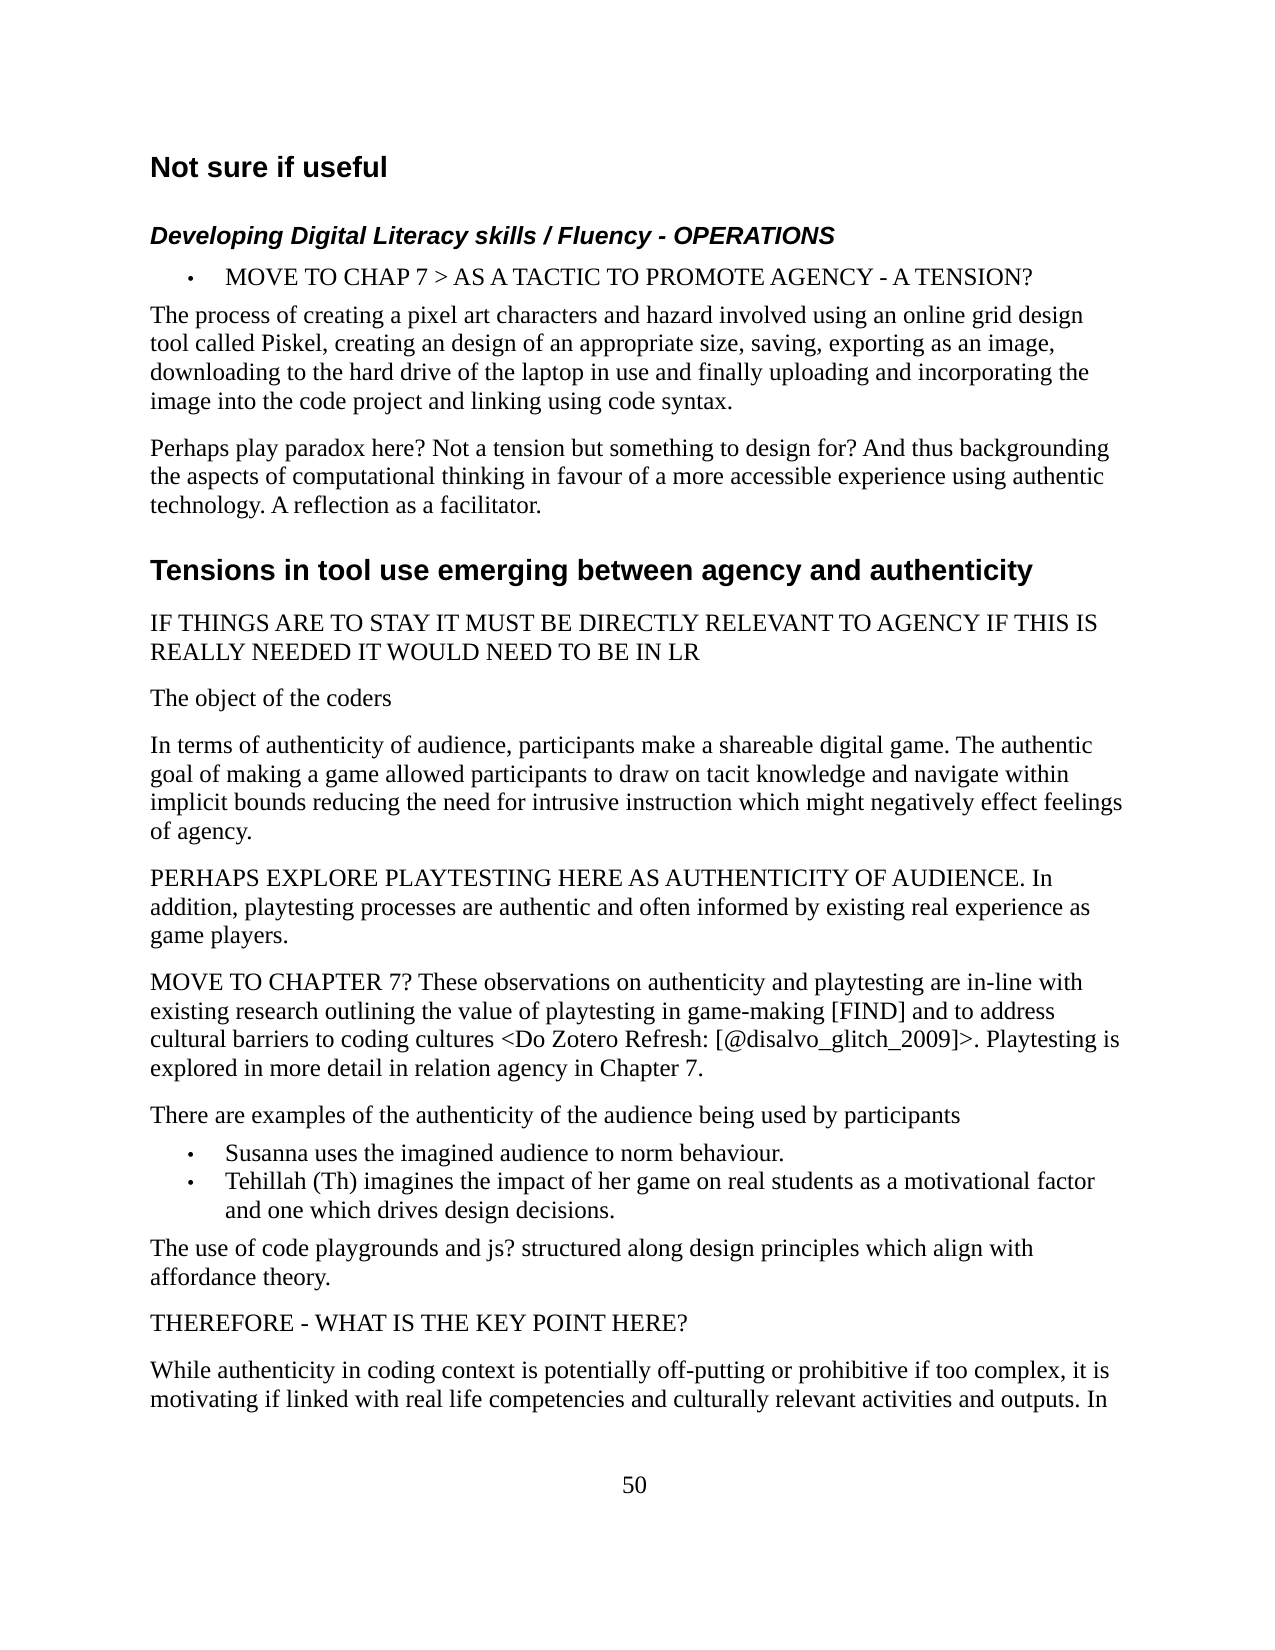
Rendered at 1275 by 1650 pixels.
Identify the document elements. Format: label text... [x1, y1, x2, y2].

text MOVE TO CHAPTER 7? These observations on authenticity and playtesting are in-line with existing research outlining the value of playtesting in game-making [FIND] and to address cultural barriers to coding cultures <Do Zotero Refresh: [@disalvo_glitch_2009]>. Playtesting is explored in more detail in relation agency in Chapter 7. [150, 967, 1125, 1082]
text In terms of authenticity of audience, participants make a shareable digital game. The authentic goal of making a game allowed participants to draw on tacit knowledge and navigate within implicit bounds reducing the need for intrusive instruction which might negatively effect feelings of agency. [150, 730, 1125, 845]
text While authenticity in coding context is potentially off-putting or prohibitive if too complex, it is motivating if linked with real life competencies and culturally relevant activities and outputs. In [150, 1355, 1125, 1412]
text The object of the coders [150, 683, 1125, 712]
text PERHAPS EXPLORE PLAYTESTING HERE AS AUTHENTICITY OF AUDIENCE. In addition, playtesting processes are authentic and often informed by existing real experience as game players. [150, 863, 1125, 949]
text There are examples of the authenticity of the audience being used by participants [150, 1100, 1125, 1129]
text Perhaps play paradox here? Not a tension but something to design for? And thus backgrounding the aspects of computational thinking in favour of a more accessible experience using authentic technology. A reflection as a facilitator. [150, 433, 1125, 519]
list Susanna uses the imagined audience to norm behaviour. [187, 1138, 1125, 1166]
text The use of code playgrounds and js? structured along design principles which align with affordance theory. [150, 1233, 1125, 1290]
text The process of creating a pixel art characters and hazard involved using an online grid design tool called Piskel, creating an design of an appropriate size, saving, exporting as an image, downloading to the hard drive of the laptop in use and finally uploading and incorporating the image into the code project and linking using code syntax. [150, 300, 1125, 415]
subtitle Tensions in tool use emerging between agency and authenticity [150, 553, 1125, 586]
list MOVE TO CHAP 7 > AS A TACTIC TO PROMOTE AGENCY - A TENSION? [187, 262, 1125, 291]
subtitle Not sure if useful [150, 150, 1125, 183]
subtitle Developing Digital Literacy skills / Fluency - OPERATIONS [150, 221, 1125, 249]
list Tehillah (Th) imagines the impact of her game on real students as a motivational factor and one which drives design decisions. [187, 1166, 1125, 1224]
text IF THINGS ARE TO STAY IT MUST BE DIRECTLY RELEVANT TO AGENCY IF THIS IS REALLY NEEDED IT WOULD NEED TO BE IN LR [150, 608, 1125, 665]
text THEREFORE - WHAT IS THE KEY POINT HERE? [150, 1308, 1125, 1337]
